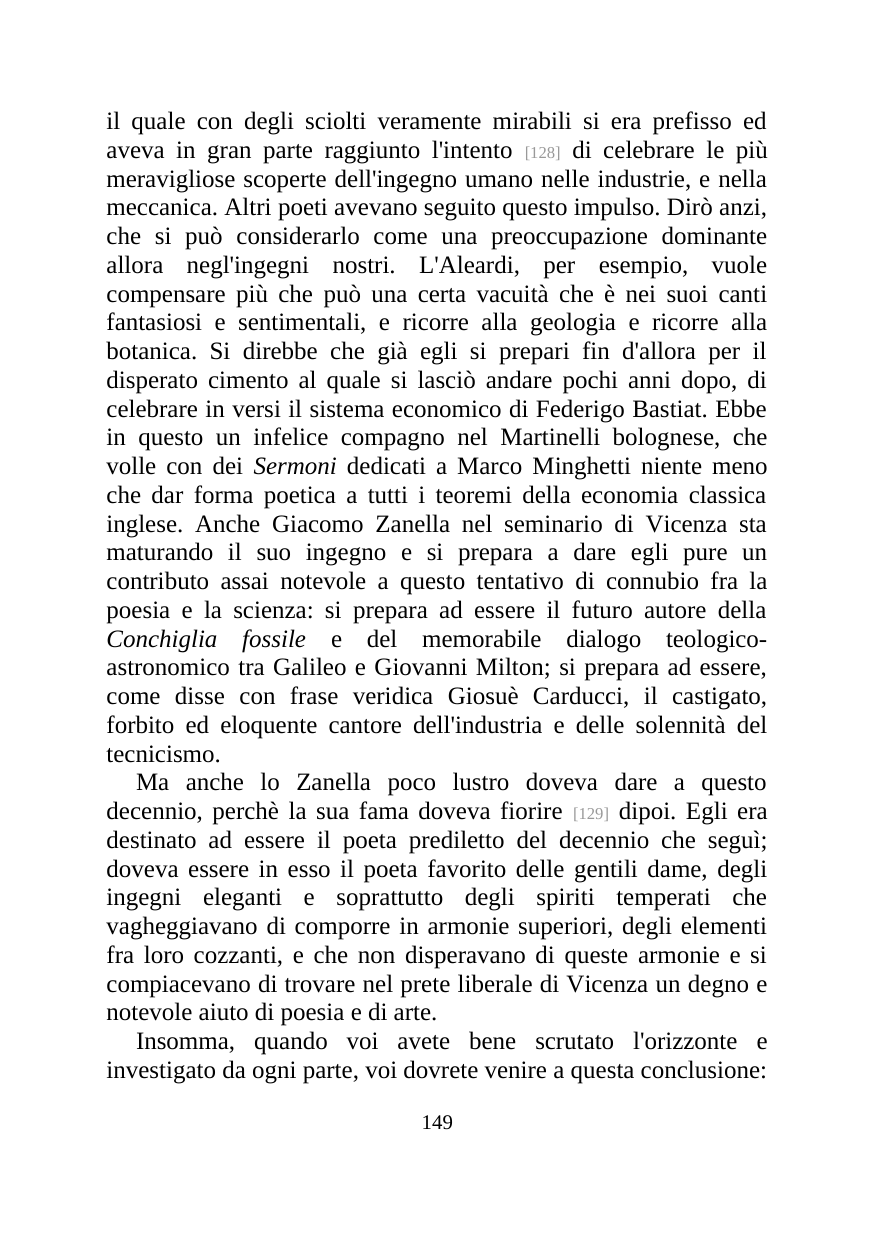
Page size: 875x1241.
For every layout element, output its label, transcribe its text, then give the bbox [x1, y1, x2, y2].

text Ma anche lo Zanella poco lustro doveva dare a questo decennio, perchè la sua fama doveva fiorire [129] dipoi. Egli era destinato ad essere il poeta prediletto del decennio che seguì; doveva essere in esso il poeta favorito delle gentili dame, degli ingegni eleganti e soprattutto degli spiriti temperati che vagheggiavano di comporre in armonie superiori, degli elementi fra loro cozzanti, e che non disperavano di queste armonie e si compiacevano di trovare nel prete liberale di Vicenza un degno e notevole aiuto di poesia e di arte. [106, 767, 768, 1026]
text il quale con degli sciolti veramente mirabili si era prefisso ed aveva in gran parte raggiunto l'intento [128] di celebrare le più meravigliose scoperte dell'ingegno umano nelle industrie, e nella meccanica. Altri poeti avevano seguito questo impulso. Dirò anzi, che si può considerarlo come una preoccupazione dominante allora negl'ingegni nostri. L'Aleardi, per esempio, vuole compensare più che può una certa vacuità che è nei suoi canti fantasiosi e sentimentali, e ricorre alla geologia e ricorre alla botanica. Si direbbe che già egli si prepari fin d'allora per il disperato cimento al quale si lasciò andare pochi anni dopo, di celebrare in versi il sistema economico di Federigo Bastiat. Ebbe in questo un infelice compagno nel Martinelli bolognese, che volle con dei Sermoni dedicati a Marco Minghetti niente meno che dar forma poetica a tutti i teoremi della economia classica inglese. Anche Giacomo Zanella nel seminario di Vicenza sta maturando il suo ingegno e si prepara a dare egli pure un contributo assai notevole a questo tentativo di connubio fra la poesia e la scienza: si prepara ad essere il futuro autore della Conchiglia fossile e del memorabile dialogo teologico-astronomico tra Galileo e Giovanni Milton; si prepara ad essere, come disse con frase veridica Giosuè Carducci, il castigato, forbito ed eloquente cantore dell'industria e delle solennità del tecnicismo. [106, 106, 768, 767]
text Insomma, quando voi avete bene scrutato l'orizzonte e investigato da ogni parte, voi dovrete venire a questa conclusione: [106, 1026, 768, 1084]
